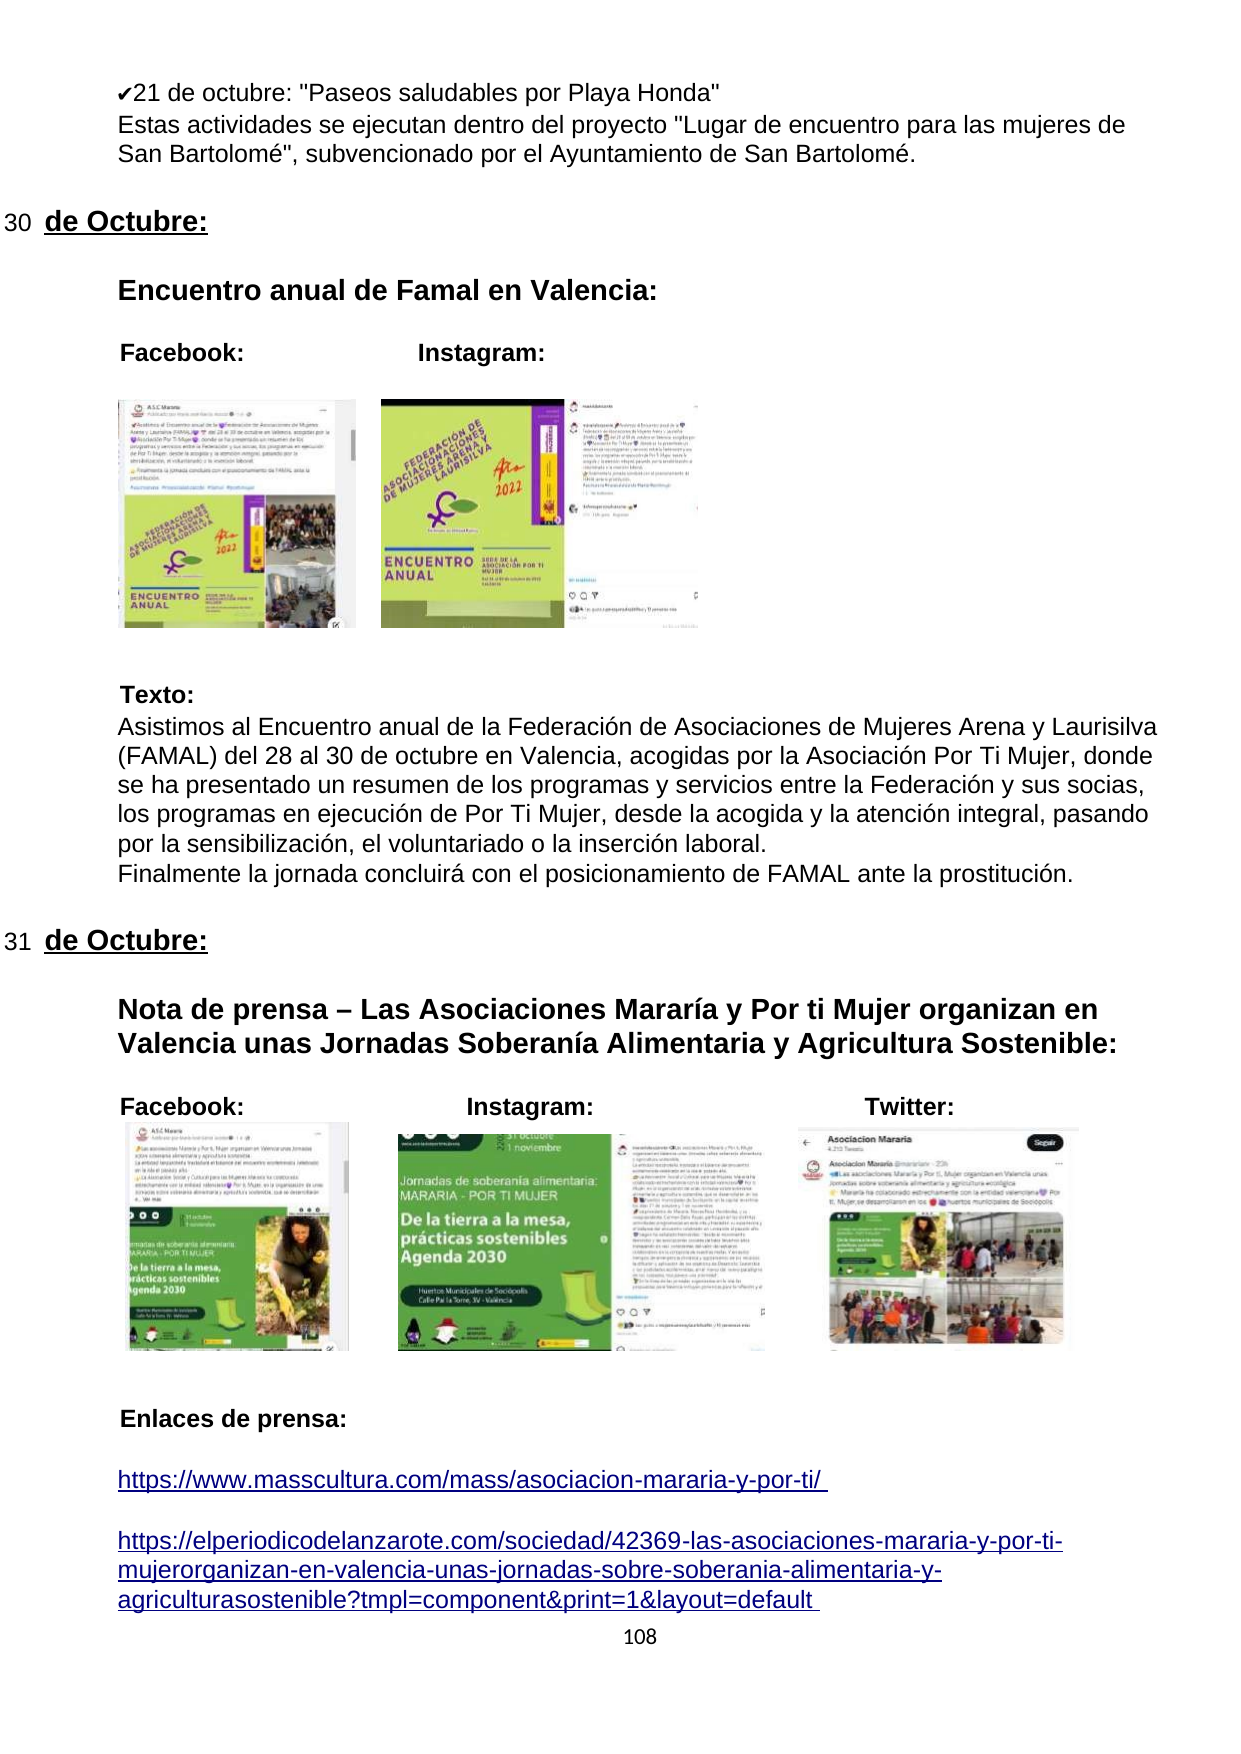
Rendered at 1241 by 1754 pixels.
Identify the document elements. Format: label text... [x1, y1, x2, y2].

text Asistimos al Encuentro anual de la Federación de Asociaciones de Mujeres Arena y Laurisilva (FAMAL) del 28 al 30 de octubre en Valencia, acogidas por la Asociación Por Ti Mujer, donde se ha presentado un resumen de los programas y servicios entre la Federación y sus socias, los programas en ejecución de Por Ti Mujer, desde la acogida y la atención integral, pasando por la sensibilización, el voluntariado o la inserción laboral. [117, 712, 1167, 857]
text Nota de prensa – Las Asociaciones Mararía y Por ti Mujer organizan en Valencia unas Jornadas Soberanía Alimentaria y Agricultura Sostenible: [117, 992, 1167, 1060]
text https://www.masscultura.com/mass/asociacion-mararia-y-por-ti/ [117, 1466, 1172, 1494]
list de Octubre: [4, 204, 1079, 238]
text https://elperiodicodelanzarote.com/sociedad/42369-las-asociaciones-mararia-y-por-ti-mujerorganizan-en-valencia-unas-jornadas-sobre-soberania-alimentaria-y-agriculturasostenible?tmpl=component&print=1&layout=default [117, 1526, 1172, 1614]
text Finalmente la jornada concluirá con el posicionamiento de FAMAL ante la prostitución. [117, 858, 1167, 887]
text Estas actividades se ejecutan dentro del proyecto "Lugar de encuentro para las mujeres de San Bartolomé", subvencionado por el Ayuntamiento de San Bartolomé. [117, 110, 1167, 168]
text Facebook: Instagram: [119, 338, 1192, 367]
list de Octubre: [4, 923, 1079, 957]
text ✔21 de octubre: "Paseos saludables por Playa Honda" [117, 75, 1167, 109]
text Enlaces de prensa: [119, 1404, 1192, 1432]
text Texto: [119, 681, 1192, 709]
text Facebook: Instagram: Twitter: [119, 1092, 1192, 1121]
text Encuentro anual de Famal en Valencia: [117, 273, 1167, 306]
